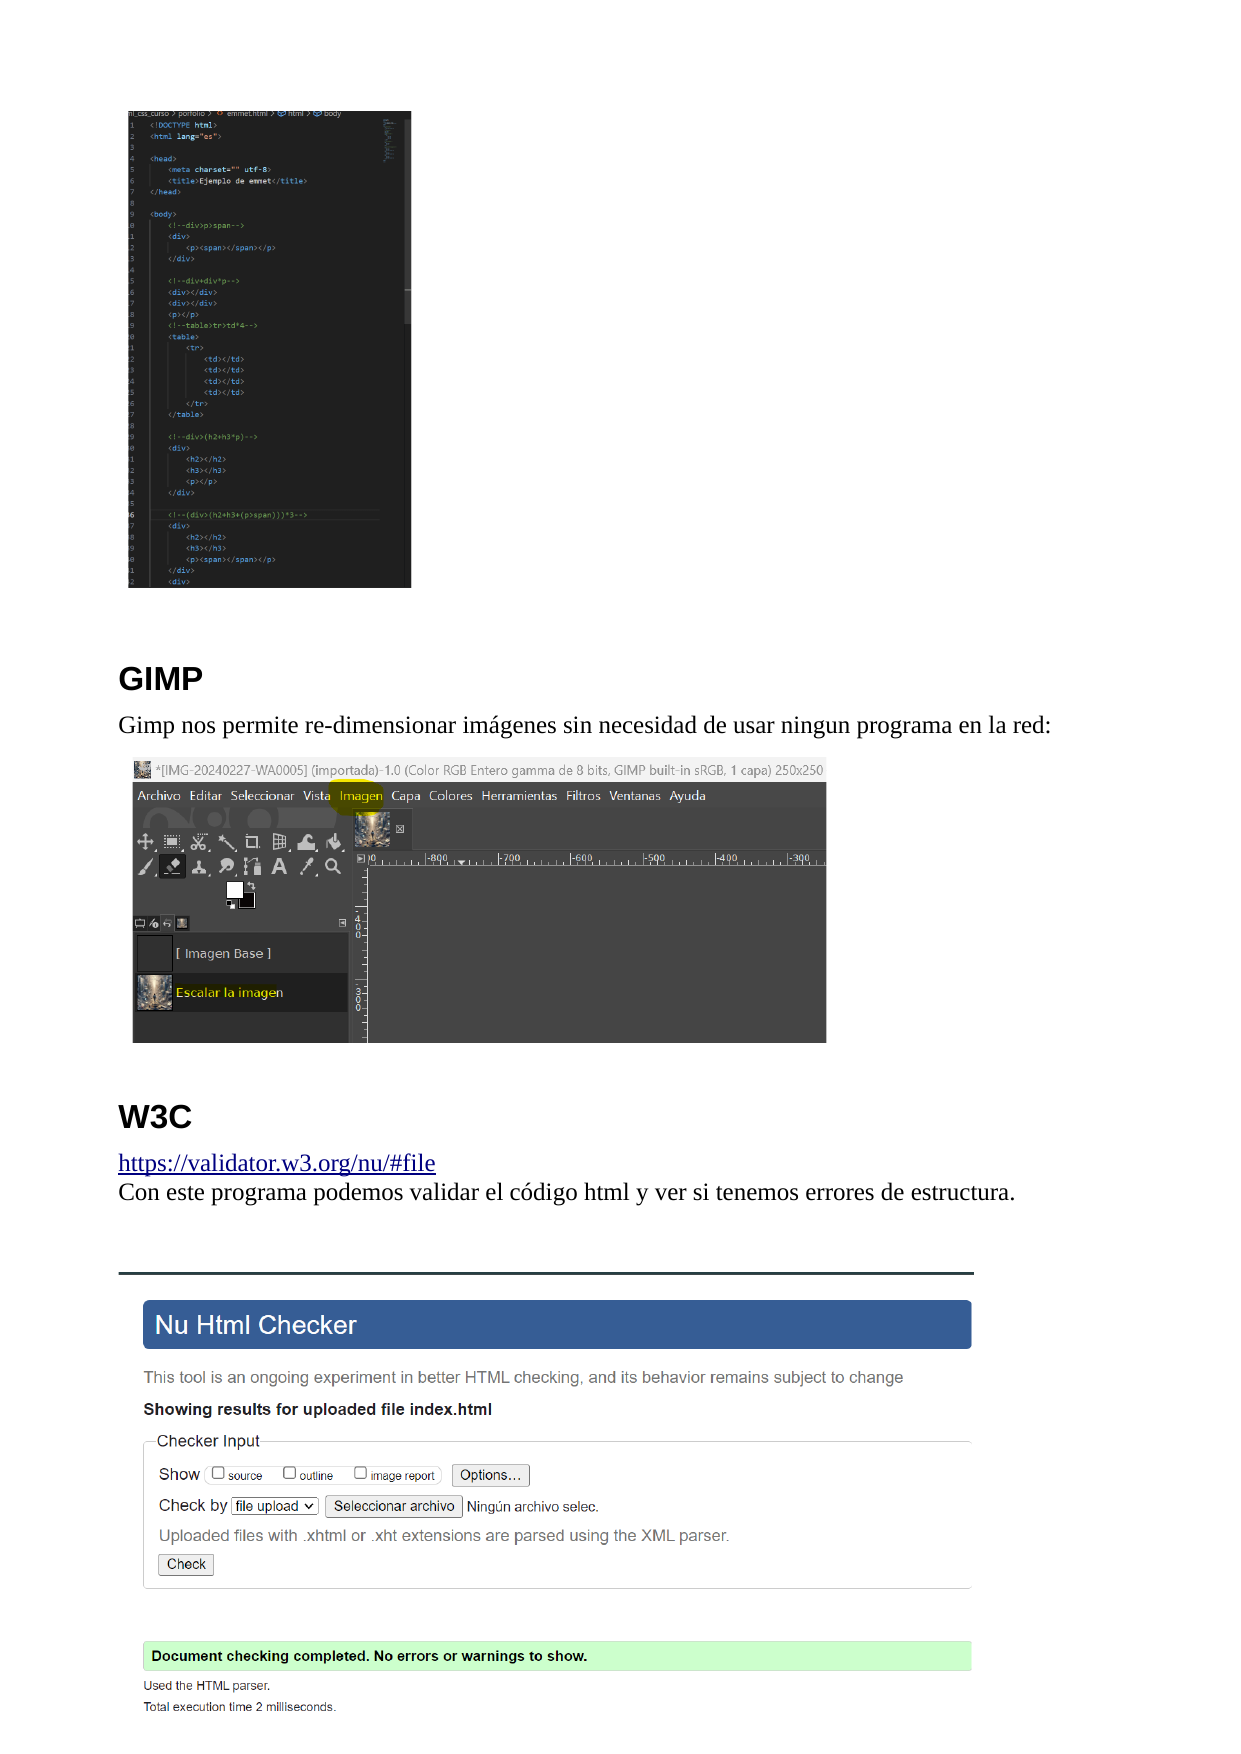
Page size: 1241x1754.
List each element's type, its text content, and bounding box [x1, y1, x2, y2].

picture [128, 111, 412, 588]
picture [132, 757, 827, 1043]
text Con este programa podemos validar el código html y ver si tenemos errores de estructura. [118, 1177, 1122, 1206]
text https://validator.w3.org/nu/#file [118, 1148, 1122, 1177]
subtitle GIMP [118, 659, 1122, 698]
picture [118, 1272, 974, 1722]
subtitle W3C [118, 1097, 1122, 1136]
text Gimp nos permite re-dimensionar imágenes sin necesidad de usar ningun programa en la red: [118, 710, 1122, 739]
